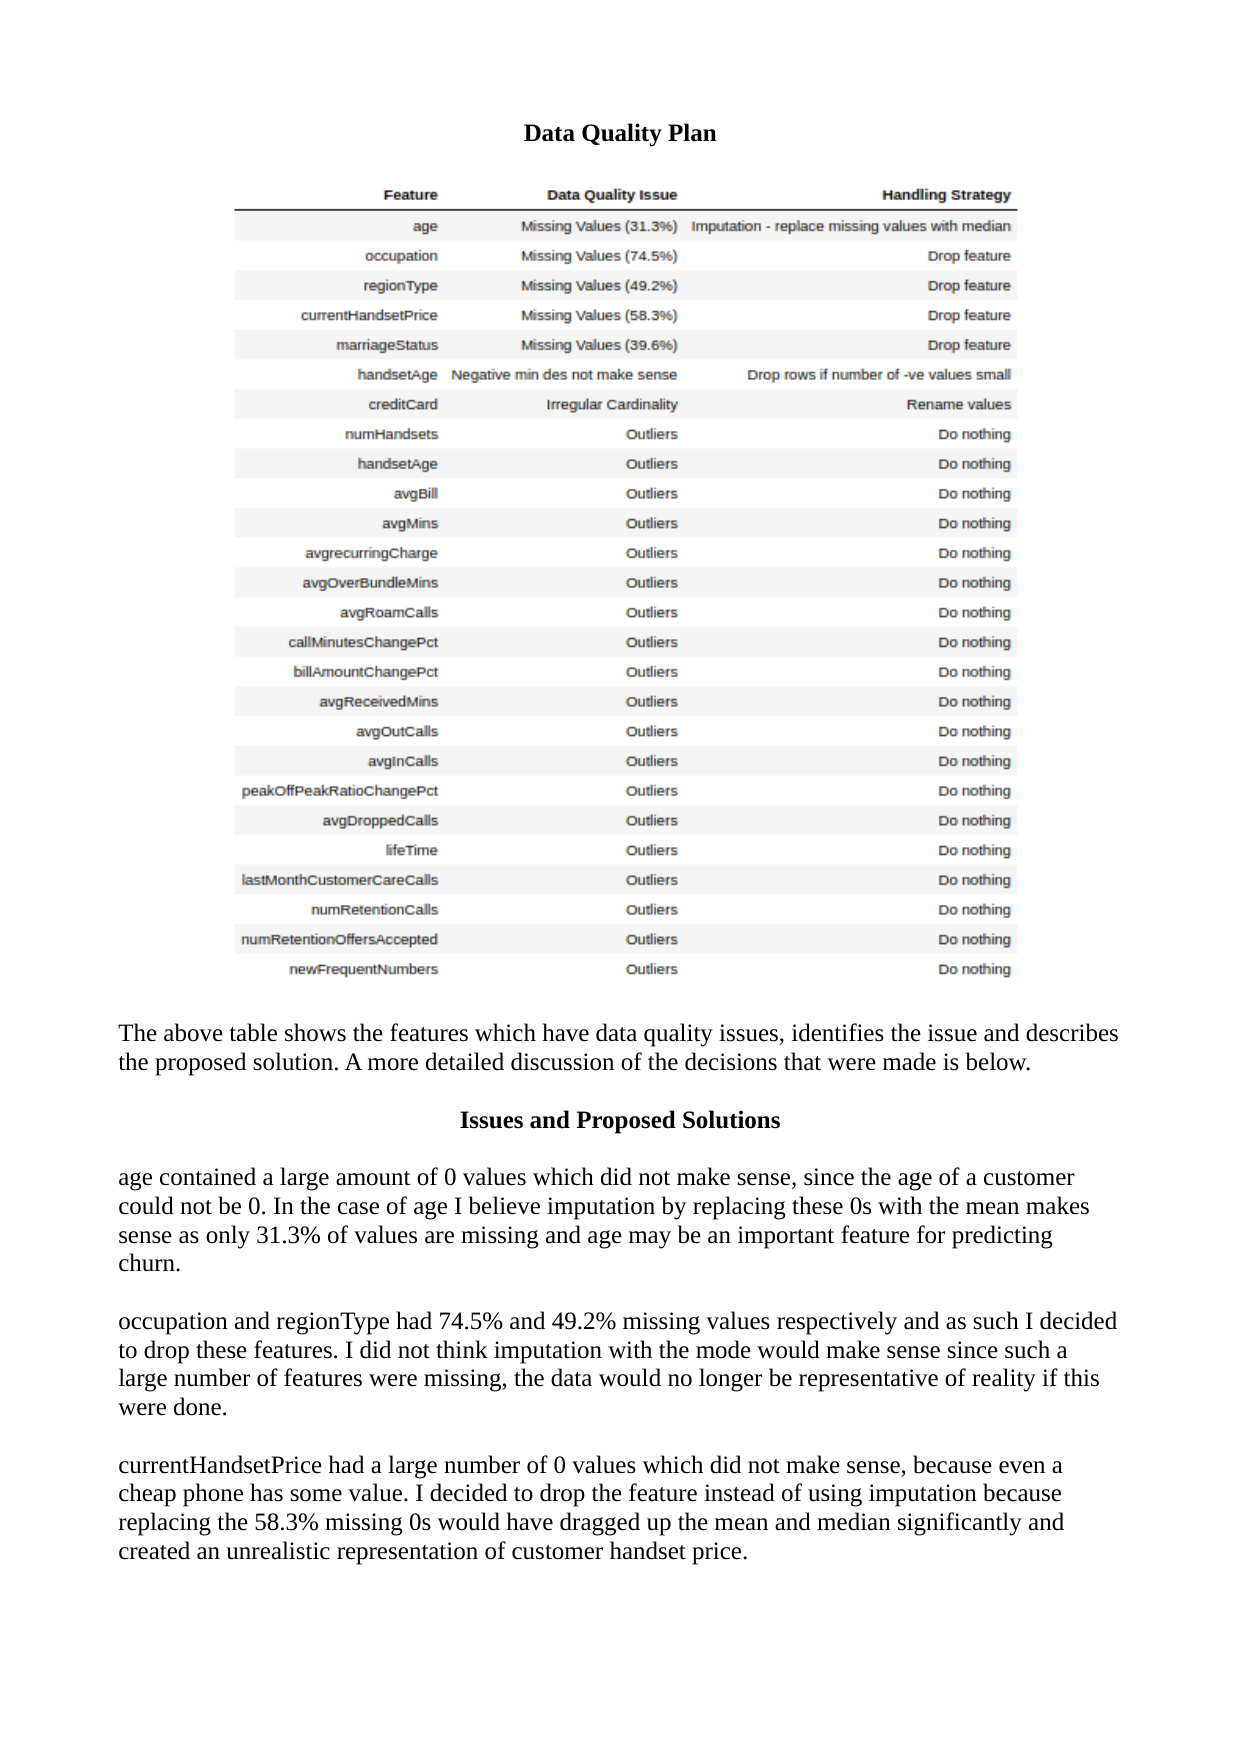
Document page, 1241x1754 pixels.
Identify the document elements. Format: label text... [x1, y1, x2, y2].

picture [217, 175, 1024, 990]
text occupation and regionType had 74.5% and 49.2% missing values respectively and as such I decided to drop these features. I did not think imputation with the mode would make sense since such a large number of features were missing, the data would no longer be representative of reality if this were done. [118, 1306, 1122, 1421]
text Issues and Proposed Solutions [118, 1105, 1122, 1133]
text age contained a large amount of 0 values which did not make sense, since the age of a customer could not be 0. In the case of age I believe imputation by replacing these 0s with the mean makes sense as only 31.3% of values are missing and age may be an important feature for predicting churn. [118, 1162, 1122, 1277]
text Data Quality Plan [118, 118, 1122, 147]
text currentHandsetPrice had a large number of 0 values which did not make sense, because even a cheap phone has some value. I decided to drop the feature instead of using imputation because replacing the 58.3% missing 0s would have dragged up the mean and median significantly and created an unrealistic representation of customer handset price. [118, 1450, 1122, 1565]
text The above table shows the features which have data quality issues, identifies the issue and describes the proposed solution. A more detailed discussion of the decisions that were made is below. [118, 1018, 1122, 1076]
